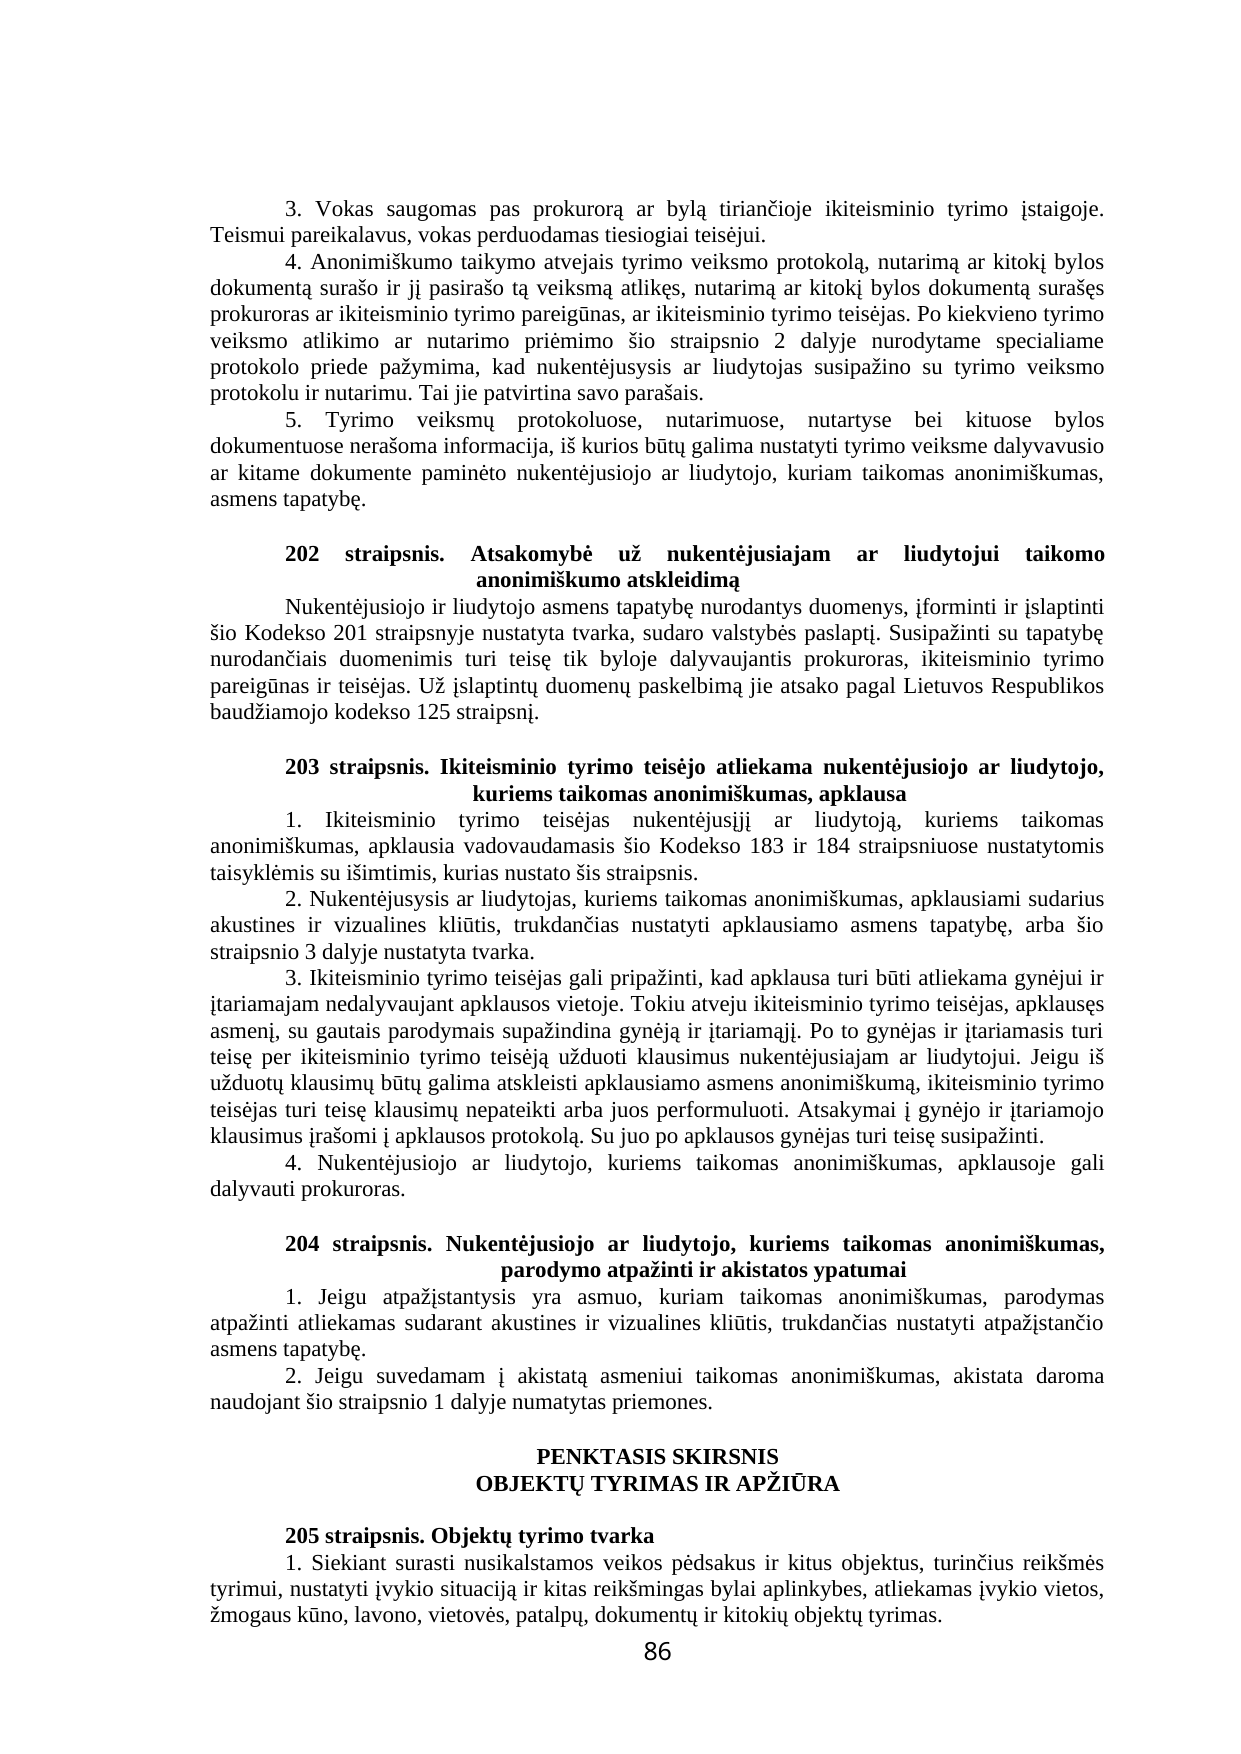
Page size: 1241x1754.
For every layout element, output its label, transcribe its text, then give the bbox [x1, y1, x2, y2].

text 4. Nukentėjusiojo ar liudytojo, kuriems taikomas anonimiškumas, apklausoje gali dalyvauti prokuroras. [210, 1148, 1106, 1201]
text 3. Vokas saugomas pas prokurorą ar bylą tiriančioje ikiteisminio tyrimo įstaigoje. Teismui pareikalavus, vokas perduodamas tiesiogiai teisėjui. [210, 195, 1106, 248]
text 202 straipsnis. Atsakomybė už nukentėjusiajam ar liudytojui taikomo anonimiškumo atskleidimą [285, 540, 1106, 593]
text 5. Tyrimo veiksmų protokoluose, nutarimuose, nutartyse bei kituose bylos dokumentuose nerašoma informacija, iš kurios būtų galima nustatyti tyrimo veiksme dalyvavusio ar kitame dokumente paminėto nukentėjusiojo ar liudytojo, kuriam taikomas anonimiškumas, asmens tapatybę. [210, 406, 1106, 511]
text PENKTASIS SKIRSNIS [210, 1443, 1106, 1469]
text 205 straipsnis. Objektų tyrimo tvarka [210, 1522, 1106, 1549]
text 203 straipsnis. Ikiteisminio tyrimo teisėjo atliekama nukentėjusiojo ar liudytojo, kuriems taikomas anonimiškumas, apklausa [285, 753, 1106, 806]
text 1. Ikiteisminio tyrimo teisėjas nukentėjusįjį ar liudytoją, kuriems taikomas anonimiškumas, apklausia vadovaudamasis šio Kodekso 183 ir 184 straipsniuose nustatytomis taisyklėmis su išimtimis, kurias nustato šis straipsnis. [210, 806, 1106, 885]
text 2. Nukentėjusysis ar liudytojas, kuriems taikomas anonimiškumas, apklausiami sudarius akustines ir vizualines kliūtis, trukdančias nustatyti apklausiamo asmens tapatybę, arba šio straipsnio 3 dalyje nustatyta tvarka. [210, 885, 1106, 964]
text 2. Jeigu suvedamam į akistatą asmeniui taikomas anonimiškumas, akistata daroma naudojant šio straipsnio 1 dalyje numatytas priemones. [210, 1362, 1106, 1414]
text 4. Anonimiškumo taikymo atvejais tyrimo veiksmo protokolą, nutarimą ar kitokį bylos dokumentą surašo ir jį pasirašo tą veiksmą atlikęs, nutarimą ar kitokį bylos dokumentą surašęs prokuroras ar ikiteisminio tyrimo pareigūnas, ar ikiteisminio tyrimo teisėjas. Po kiekvieno tyrimo veiksmo atlikimo ar nutarimo priėmimo šio straipsnio 2 dalyje nurodytame specialiame protokolo priede pažymima, kad nukentėjusysis ar liudytojas susipažino su tyrimo veiksmo protokolu ir nutarimu. Tai jie patvirtina savo parašais. [210, 248, 1106, 406]
text 1. Jeigu atpažįstantysis yra asmuo, kuriam taikomas anonimiškumas, parodymas atpažinti atliekamas sudarant akustines ir vizualines kliūtis, trukdančias nustatyti atpažįstančio asmens tapatybę. [210, 1283, 1106, 1362]
text Nukentėjusiojo ir liudytojo asmens tapatybę nurodantys duomenys, įforminti ir įslaptinti šio Kodekso 201 straipsnyje nustatyta tvarka, sudaro valstybės paslaptį. Susipažinti su tapatybę nurodančiais duomenimis turi teisę tik byloje dalyvaujantis prokuroras, ikiteisminio tyrimo pareigūnas ir teisėjas. Už įslaptintų duomenų paskelbimą jie atsako pagal Lietuvos Respublikos baudžiamojo kodekso 125 straipsnį. [210, 593, 1106, 724]
text 204 straipsnis. Nukentėjusiojo ar liudytojo, kuriems taikomas anonimiškumas, parodymo atpažinti ir akistatos ypatumai [285, 1230, 1106, 1283]
text Objektų tyrimas IR APŽIŪRA [210, 1469, 1106, 1496]
text 1. Siekiant surasti nusikalstamos veikos pėdsakus ir kitus objektus, turinčius reikšmės tyrimui, nustatyti įvykio situaciją ir kitas reikšmingas bylai aplinkybes, atliekamas įvykio vietos, žmogaus kūno, lavono, vietovės, patalpų, dokumentų ir kitokių objektų tyrimas. [210, 1549, 1106, 1628]
text 3. Ikiteisminio tyrimo teisėjas gali pripažinti, kad apklausa turi būti atliekama gynėjui ir įtariamajam nedalyvaujant apklausos vietoje. Tokiu atveju ikiteisminio tyrimo teisėjas, apklausęs asmenį, su gautais parodymais supažindina gynėją ir įtariamąjį. Po to gynėjas ir įtariamasis turi teisę per ikiteisminio tyrimo teisėją užduoti klausimus nukentėjusiajam ar liudytojui. Jeigu iš užduotų klausimų būtų galima atskleisti apklausiamo asmens anonimiškumą, ikiteisminio tyrimo teisėjas turi teisę klausimų nepateikti arba juos performuluoti. Atsakymai į gynėjo ir įtariamojo klausimus įrašomi į apklausos protokolą. Su juo po apklausos gynėjas turi teisę susipažinti. [210, 964, 1106, 1148]
